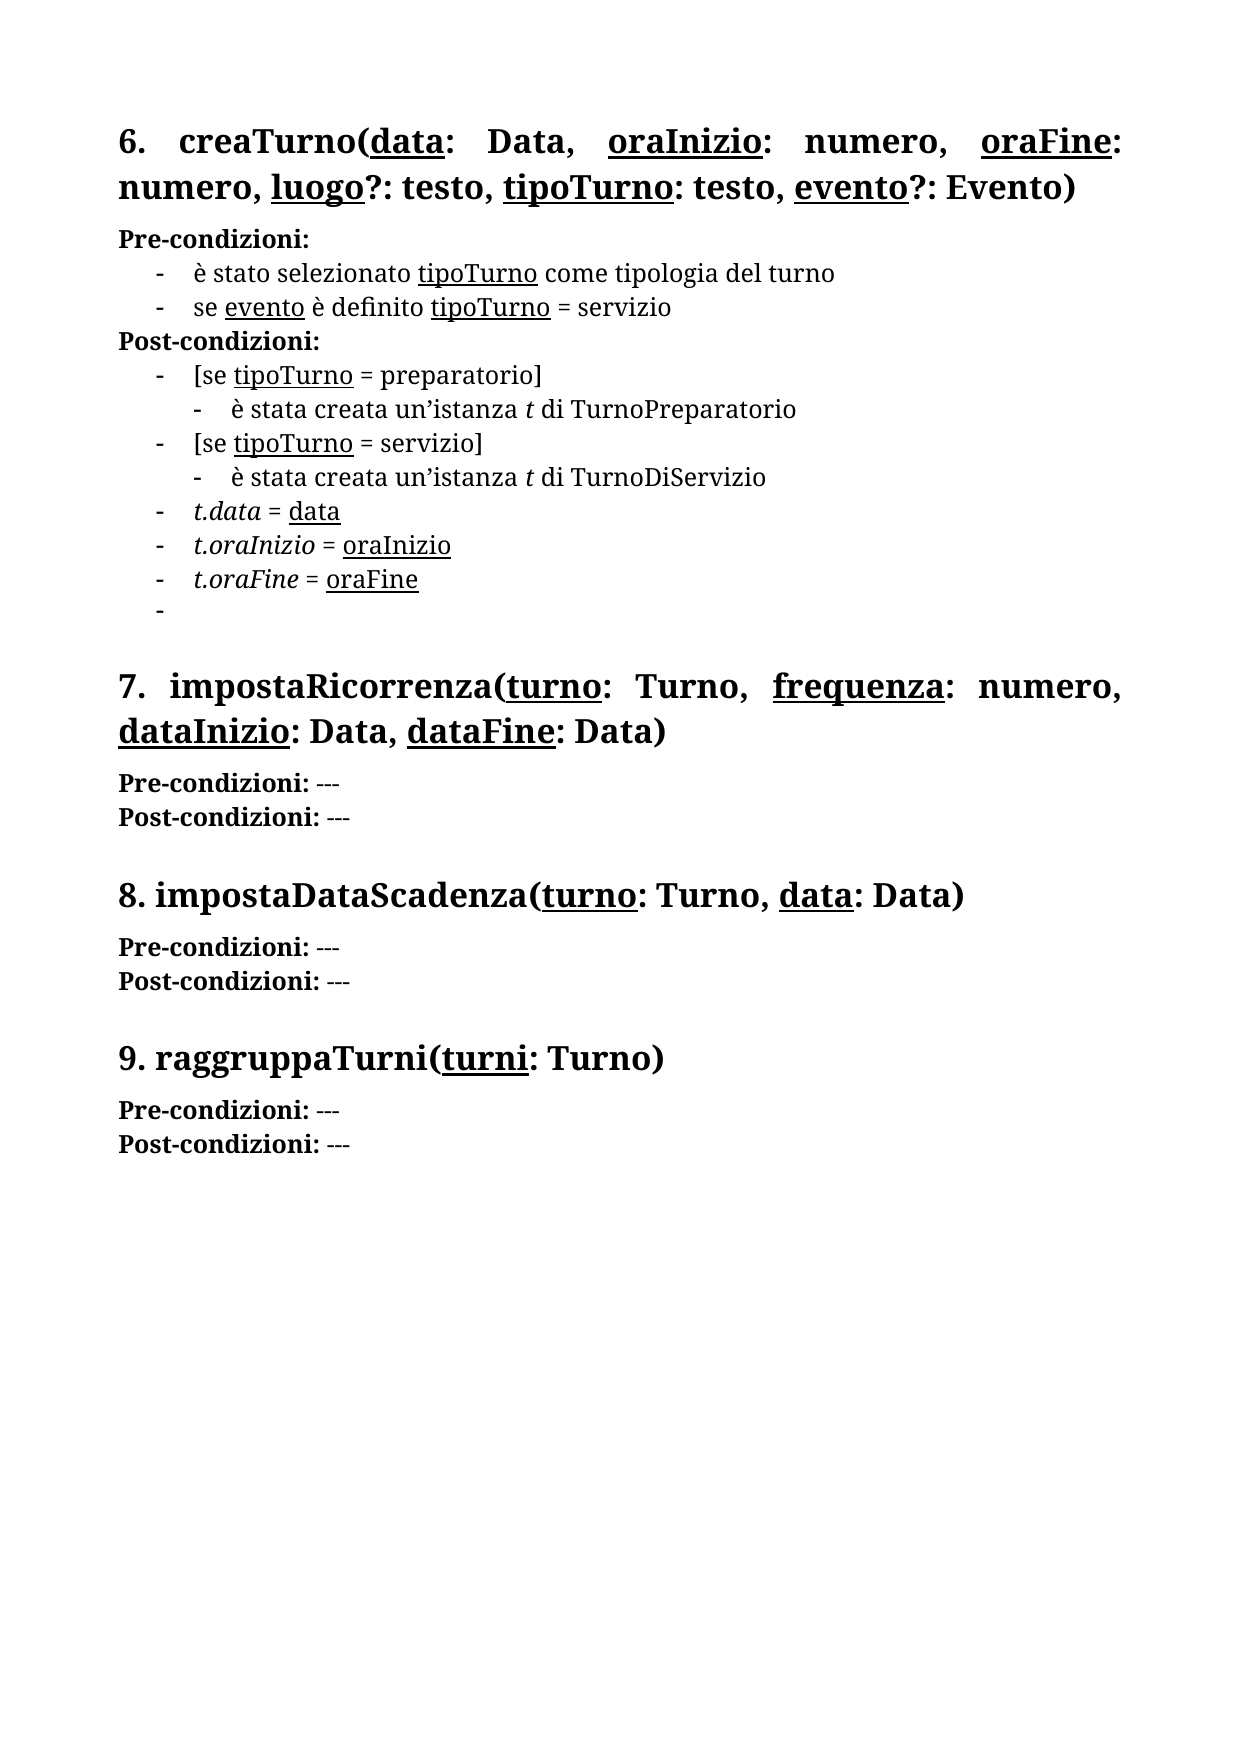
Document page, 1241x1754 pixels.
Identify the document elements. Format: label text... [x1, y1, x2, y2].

list [se tipoTurno = servizio] [156, 426, 1122, 460]
subtitle 9. raggruppaTurni(turni: Turno) [118, 1035, 1122, 1080]
list è stato selezionato tipoTurno come tipologia del turno [156, 256, 1122, 289]
subtitle 7. impostaRicorrenza(turno: Turno, frequenza: numero, dataInizio: Data, dataFine: Data) [118, 662, 1122, 753]
text Pre-condizioni: --- [118, 1093, 1122, 1127]
list è stata creata un’istanza t di TurnoPreparatorio [193, 392, 1122, 426]
list se evento è definito tipoTurno = servizio [156, 289, 1122, 324]
text Pre-condizioni: [118, 221, 1122, 256]
text Post-condizioni: --- [118, 800, 1122, 834]
subtitle 6. creaTurno(data: Data, oraInizio: numero, oraFine: numero, luogo?: testo, tipoTurno: testo, evento?: Evento) [118, 118, 1122, 209]
subtitle 8. impostaDataScadenza(turno: Turno, data: Data) [118, 871, 1122, 917]
text Post-condizioni: --- [118, 1127, 1122, 1161]
text Pre-condizioni: --- [118, 929, 1122, 963]
list t.oraFine = oraFine [156, 562, 1122, 596]
list t.oraInizio = oraInizio [156, 528, 1122, 562]
text Pre-condizioni: --- [118, 766, 1122, 800]
list t.data = data [156, 494, 1122, 528]
list [se tipoTurno = preparatorio] [156, 358, 1122, 392]
list è stata creata un’istanza t di TurnoDiServizio [193, 460, 1122, 494]
text Post-condizioni: [118, 324, 1122, 358]
text Post-condizioni: --- [118, 963, 1122, 997]
